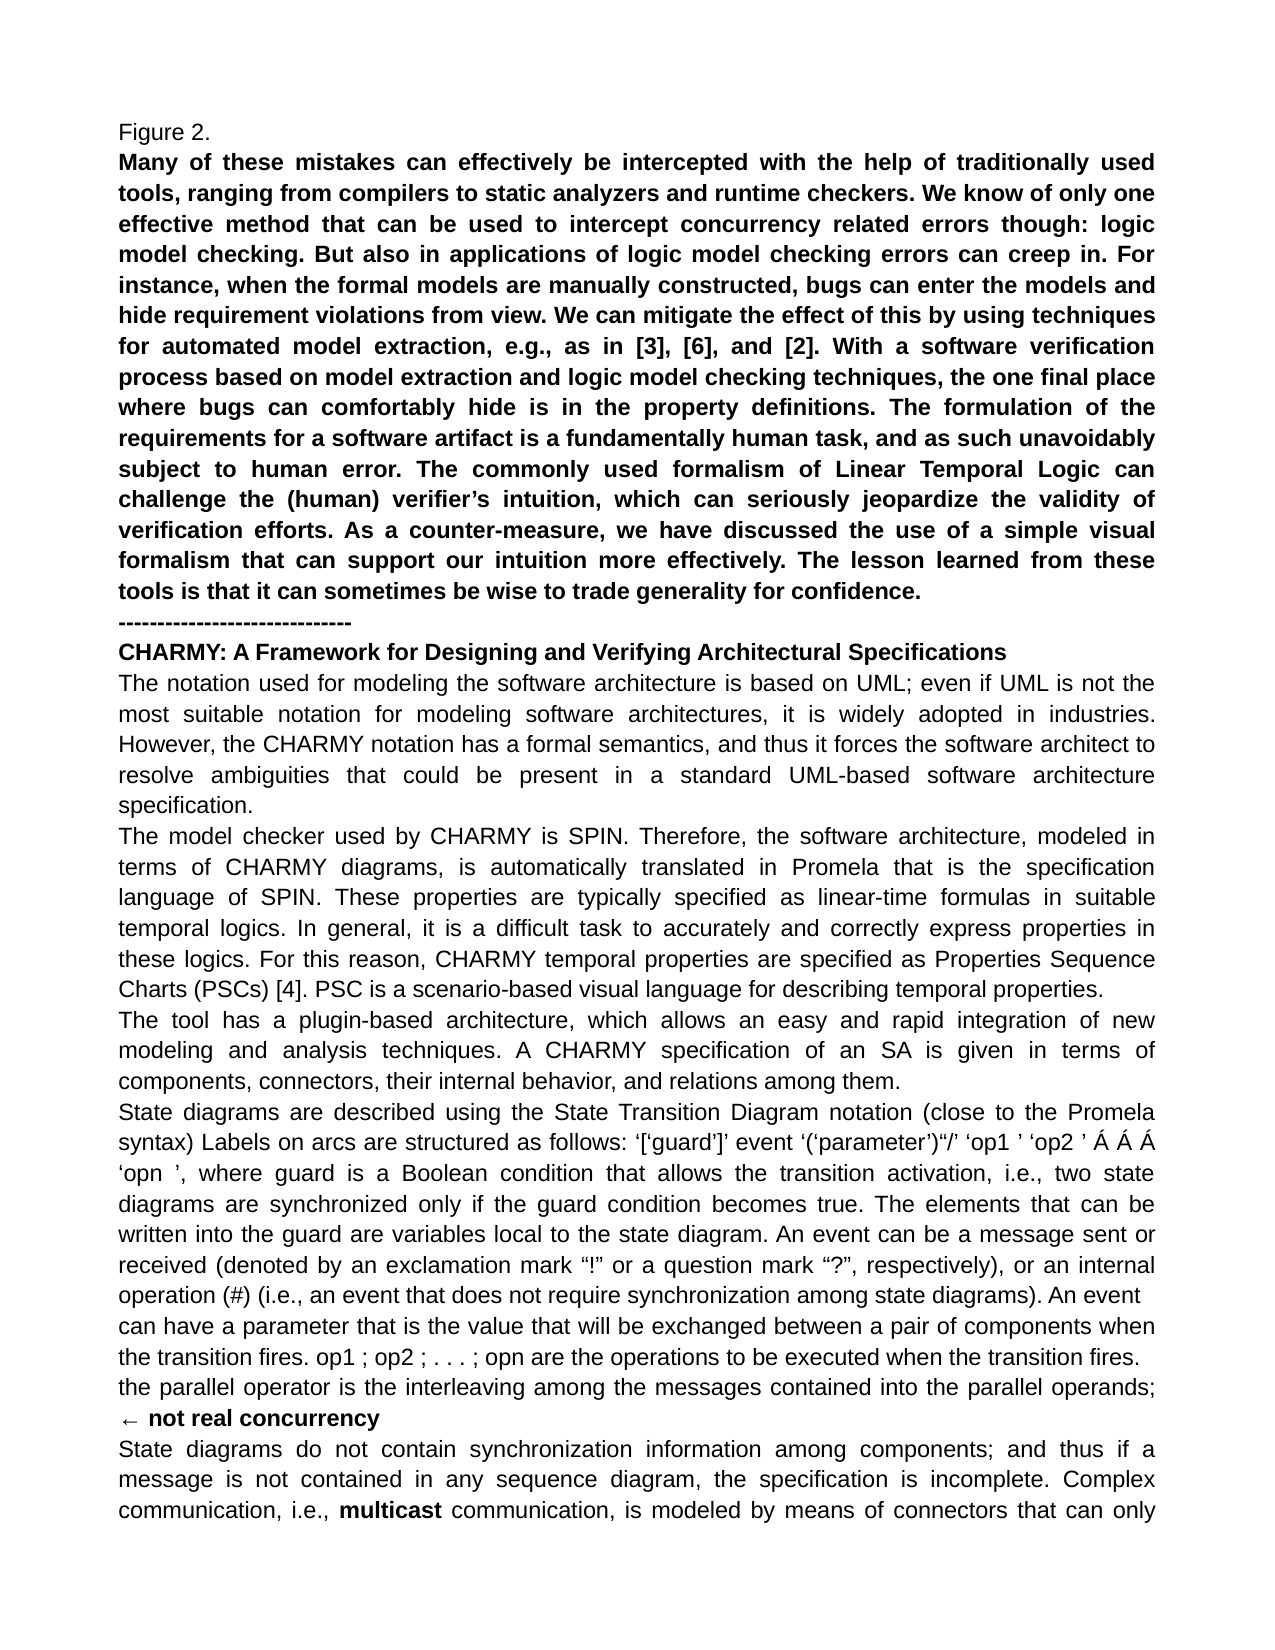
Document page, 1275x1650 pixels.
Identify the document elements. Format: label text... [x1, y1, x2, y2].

text Figure 2. [118, 118, 1157, 145]
text CHARMY: A Framework for Designing and Verifying Architectural Specifications [118, 639, 1157, 666]
text the parallel operator is the interleaving among the messages contained into the parallel operands; ← not real concurrency [118, 1374, 1157, 1431]
text The model checker used by CHARMY is SPIN. Therefore, the software architecture, modeled in terms of CHARMY diagrams, is automatically translated in Promela that is the specification language of SPIN. These properties are typically specified as linear-time formulas in suitable temporal logics. In general, it is a difficult task to accurately and correctly express properties in these logics. For this reason, CHARMY temporal properties are specified as Properties Sequence Charts (PSCs) [4]. PSC is a scenario-based visual language for describing temporal properties. [118, 822, 1157, 1002]
text ------------------------------ [118, 608, 1157, 635]
text State diagrams are described using the State Transition Diagram notation (close to the Promela syntax) Labels on arcs are structured as follows: ‘[‘guard’]’ event ‘(‘parameter’)“/’ ‘op1 ’ ‘op2 ’ Á Á Á ‘opn ’, where guard is a Boolean condition that allows the transition activation, i.e., two state diagrams are synchronized only if the guard condition becomes true. The elements that can be written into the guard are variables local to the state diagram. An event can be a message sent or received (denoted by an exclamation mark “!” or a question mark “?”, respectively), or an internal operation (#) (i.e., an event that does not require synchronization among state diagrams). An event [118, 1098, 1157, 1309]
text can have a parameter that is the value that will be exchanged between a pair of components when the transition fires. op1 ; op2 ; . . . ; opn are the operations to be executed when the transition fires. [118, 1312, 1157, 1370]
text The notation used for modeling the software architecture is based on UML; even if UML is not the most suitable notation for modeling software architectures, it is widely adopted in industries. However, the CHARMY notation has a formal semantics, and thus it forces the software architect to resolve ambiguities that could be present in a standard UML-based software architecture specification. [118, 669, 1157, 819]
text Many of these mistakes can effectively be intercepted with the help of traditionally used tools, ranging from compilers to static analyzers and runtime checkers. We know of only one effective method that can be used to intercept concurrency related errors though: logic model checking. But also in applications of logic model checking errors can creep in. For instance, when the formal models are manually constructed, bugs can enter the models and hide requirement violations from view. We can mitigate the effect of this by using techniques for automated model extraction, e.g., as in [3], [6], and [2]. With a software verification process based on model extraction and logic model checking techniques, the one final place where bugs can comfortably hide is in the property definitions. The formulation of the requirements for a software artifact is a fundamentally human task, and as such unavoidably subject to human error. The commonly used formalism of Linear Temporal Logic can challenge the (human) verifier’s intuition, which can seriously jeopardize the validity of verification efforts. As a counter-measure, we have discussed the use of a simple visual formalism that can support our intuition more effectively. The lesson learned from these tools is that it can sometimes be wise to trade generality for confidence. [118, 149, 1157, 604]
text State diagrams do not contain synchronization information among components; and thus if a message is not contained in any sequence diagram, the specification is incomplete. Complex communication, i.e., multicast communication, is modeled by means of connectors that can only [118, 1435, 1157, 1523]
text The tool has a plugin-based architecture, which allows an easy and rapid integration of new modeling and analysis techniques. A CHARMY specification of an SA is given in terms of components, connectors, their internal behavior, and relations among them. [118, 1006, 1157, 1094]
